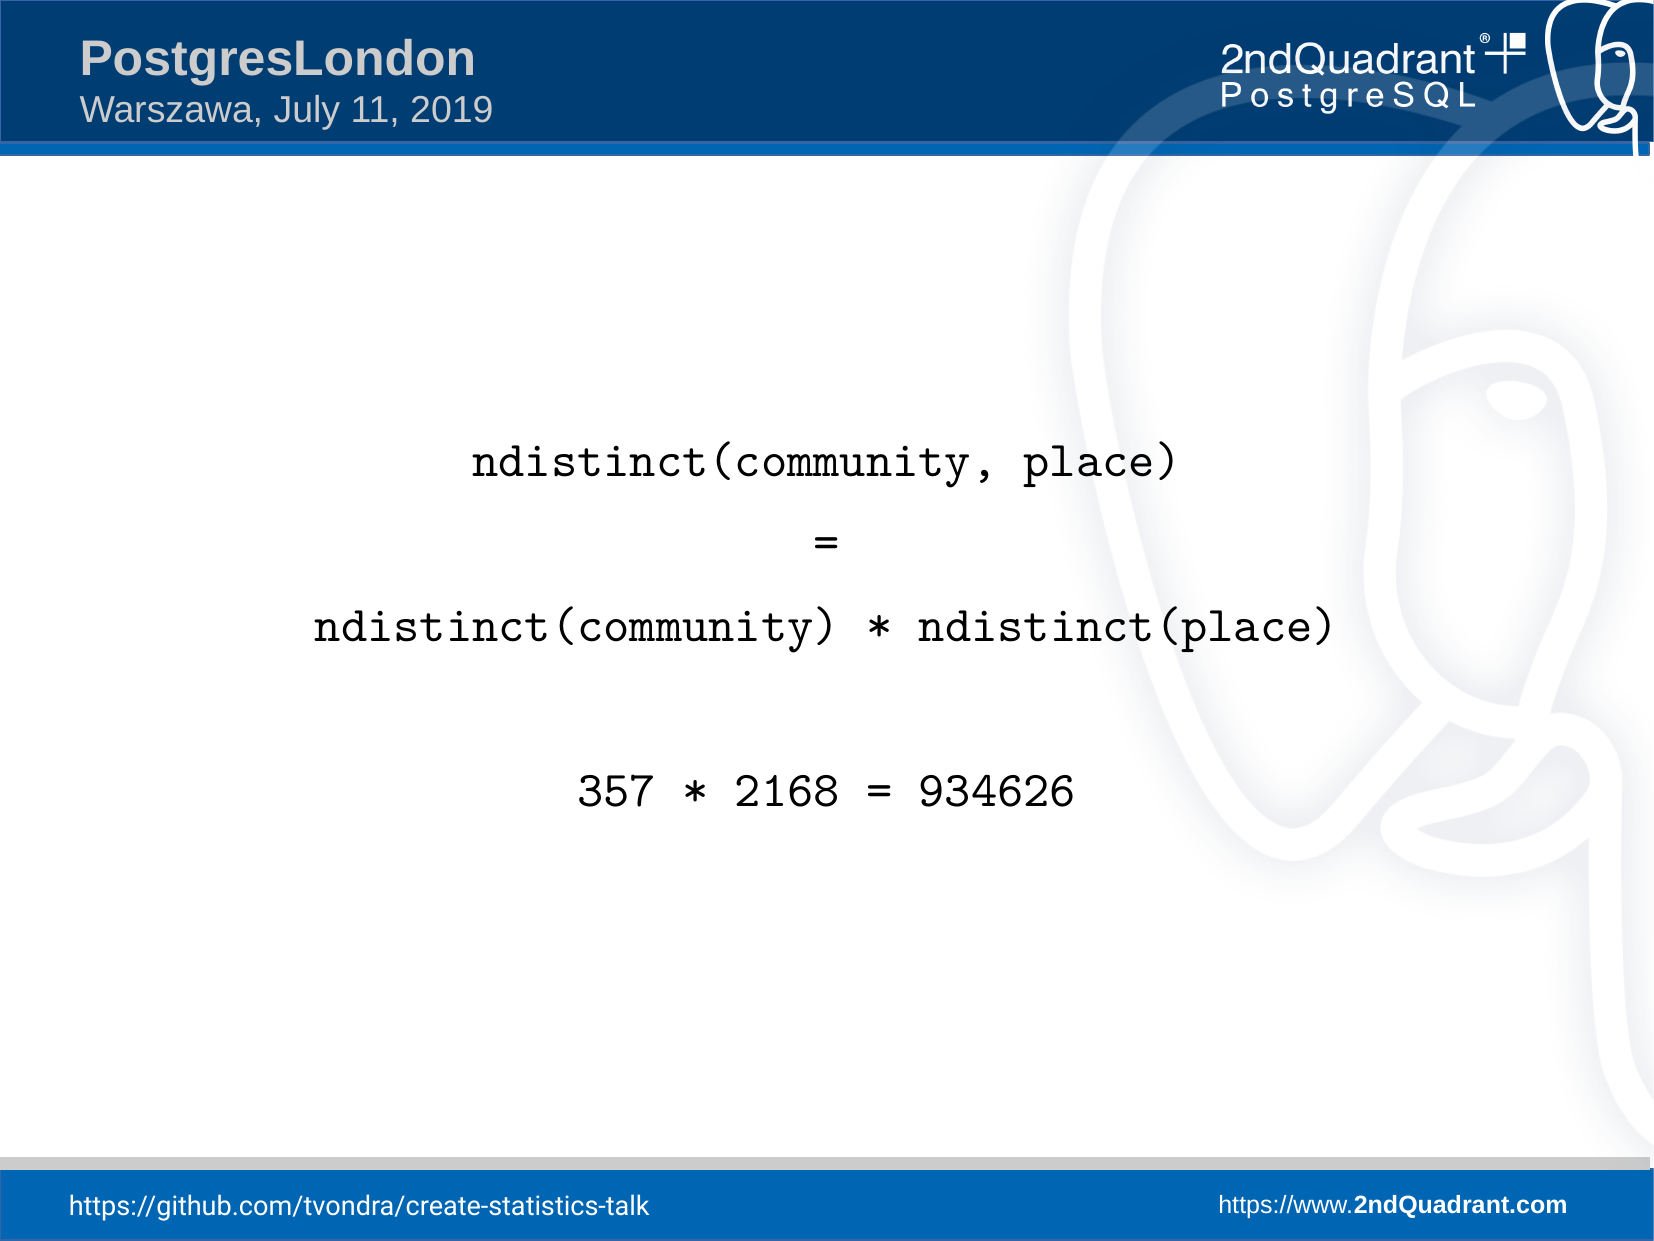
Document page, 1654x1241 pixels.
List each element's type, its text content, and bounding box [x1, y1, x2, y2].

subtitle ndistinct(community, place) = ndistinct(community) * ndistinct(place) 357 * 2168 = 934626 [82, 255, 1571, 1128]
picture [632, 0, 1654, 1241]
